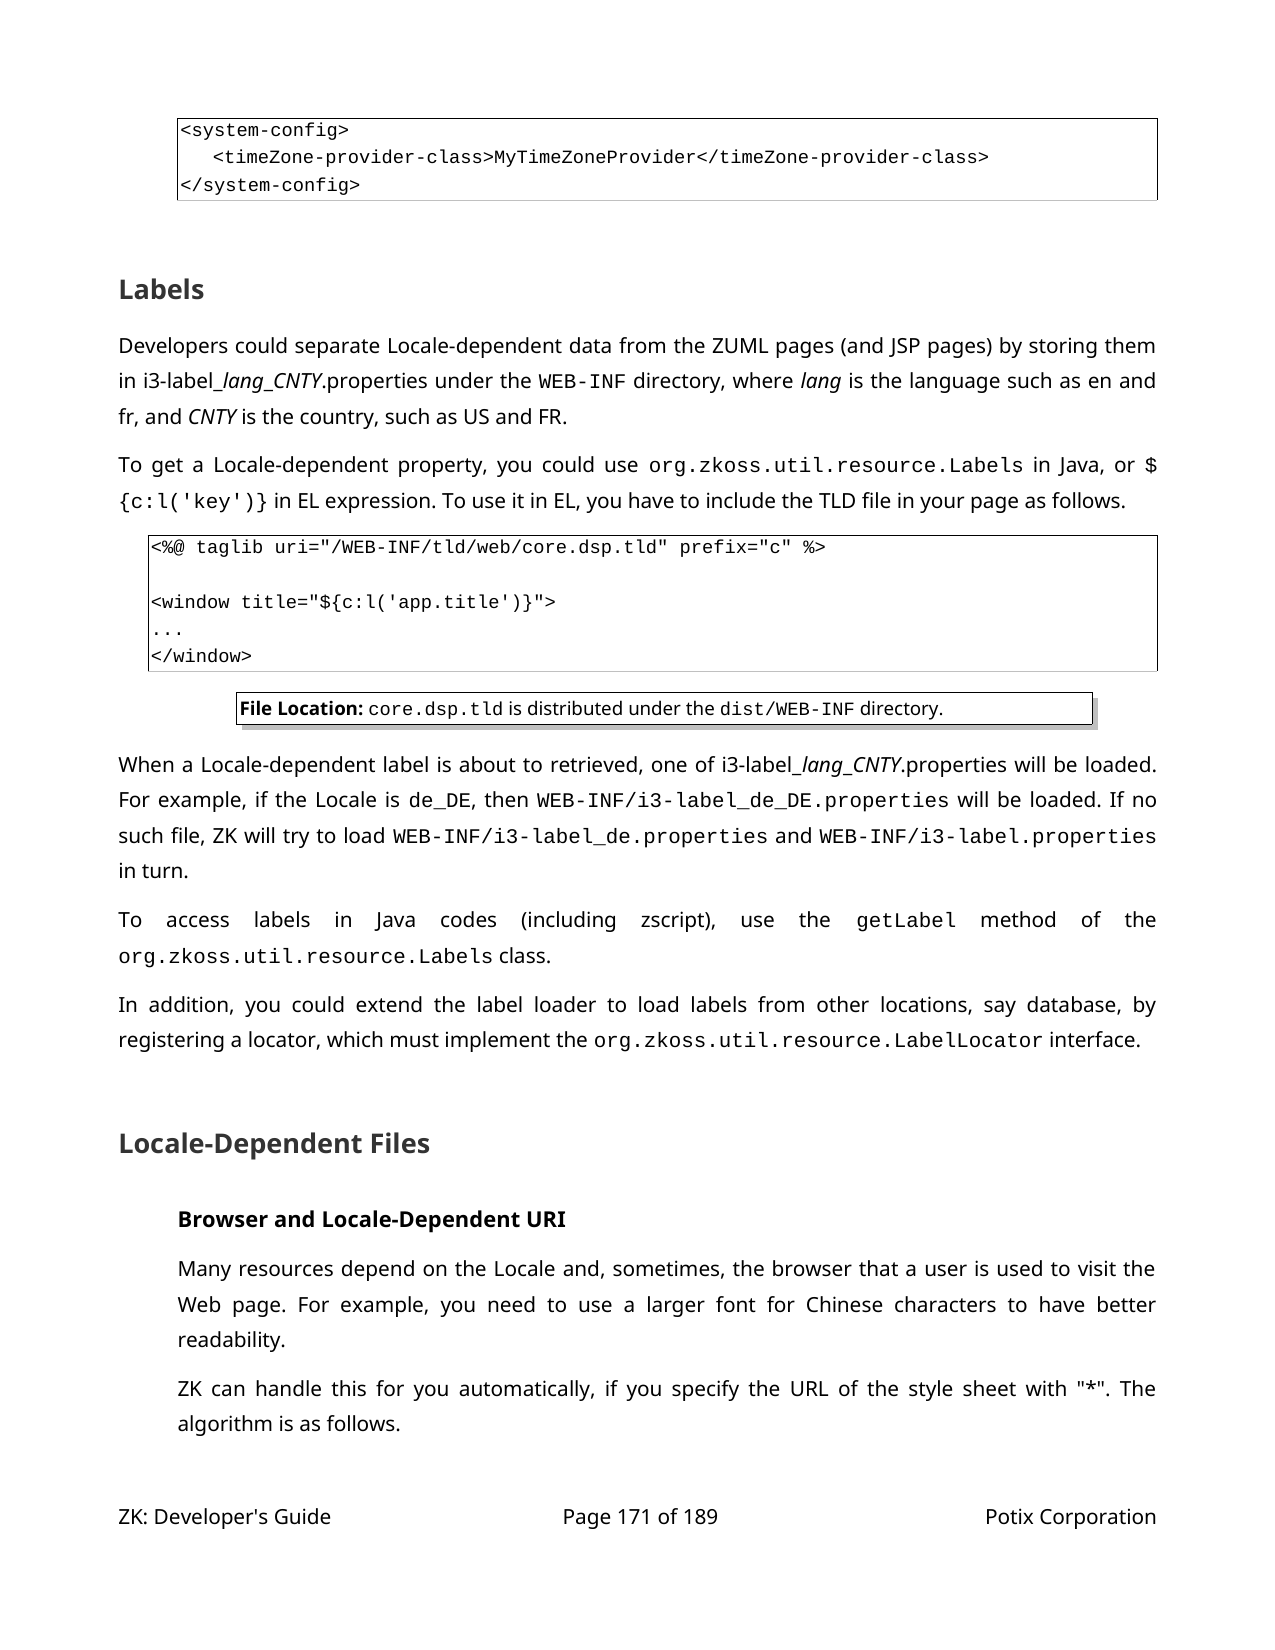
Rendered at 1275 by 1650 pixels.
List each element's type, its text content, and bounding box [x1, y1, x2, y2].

text </system-config> [178, 172, 1157, 200]
text Many resources depend on the Locale and, sometimes, the browser that a user is used to visit the Web page. For example, you need to use a larger font for Chinese characters to have better readability. [177, 1254, 1157, 1353]
text To get a Locale-dependent property, you could use org.zkoss.util.resource.Labels in Java, or ${c:l('key')} in EL expression. To use it in EL, you have to include the TLD file in your page as follows. [118, 451, 1157, 515]
subtitle Locale-Dependent Files [118, 1125, 1157, 1161]
text When a Locale-dependent label is about to retrieved, one of i3-label_lang_CNTY.properties will be loaded. For example, if the Locale is de_DE, then WEB-INF/i3-label_de_DE.properties will be loaded. If no such file, ZK will try to load WEB-INF/i3-label_de.properties and WEB-INF/i3-label.properties in turn. [118, 750, 1157, 885]
text <window title="${c:l('app.title')}"> [149, 590, 1157, 614]
text <system-config> [178, 119, 1157, 142]
text ... [149, 617, 1157, 641]
text Developers could separate Locale-dependent data from the ZUML pages (and JSP pages) by storing them in i3-label_lang_CNTY.properties under the WEB-INF directory, where lang is the language such as en and fr, and CNTY is the country, such as US and FR. [118, 331, 1157, 430]
text <timeZone-provider-class>MyTimeZoneProvider</timeZone-provider-class> [178, 145, 1157, 169]
text In addition, you could extend the label loader to load labels from other locations, say database, by registering a locator, which must implement the org.zkoss.util.resource.LabelLocator interface. [118, 990, 1157, 1054]
subtitle Browser and Locale-Dependent URI [177, 1204, 1157, 1234]
text ZK can handle this for you automatically, if you specify the URL of the style sheet with "*". The algorithm is as follows. [177, 1374, 1157, 1437]
text </window> [149, 644, 1157, 671]
text File Location: core.dsp.tld is distributed under the dist/WEB-INF directory. [237, 693, 1092, 724]
subtitle Labels [118, 271, 1157, 307]
text <%@ taglib uri="/WEB-INF/tld/web/core.dsp.tld" prefix="c" %> [149, 536, 1157, 559]
text To access labels in Java codes (including zscript), use the getLabel method of the org.zkoss.util.resource.Labels class. [118, 905, 1157, 969]
